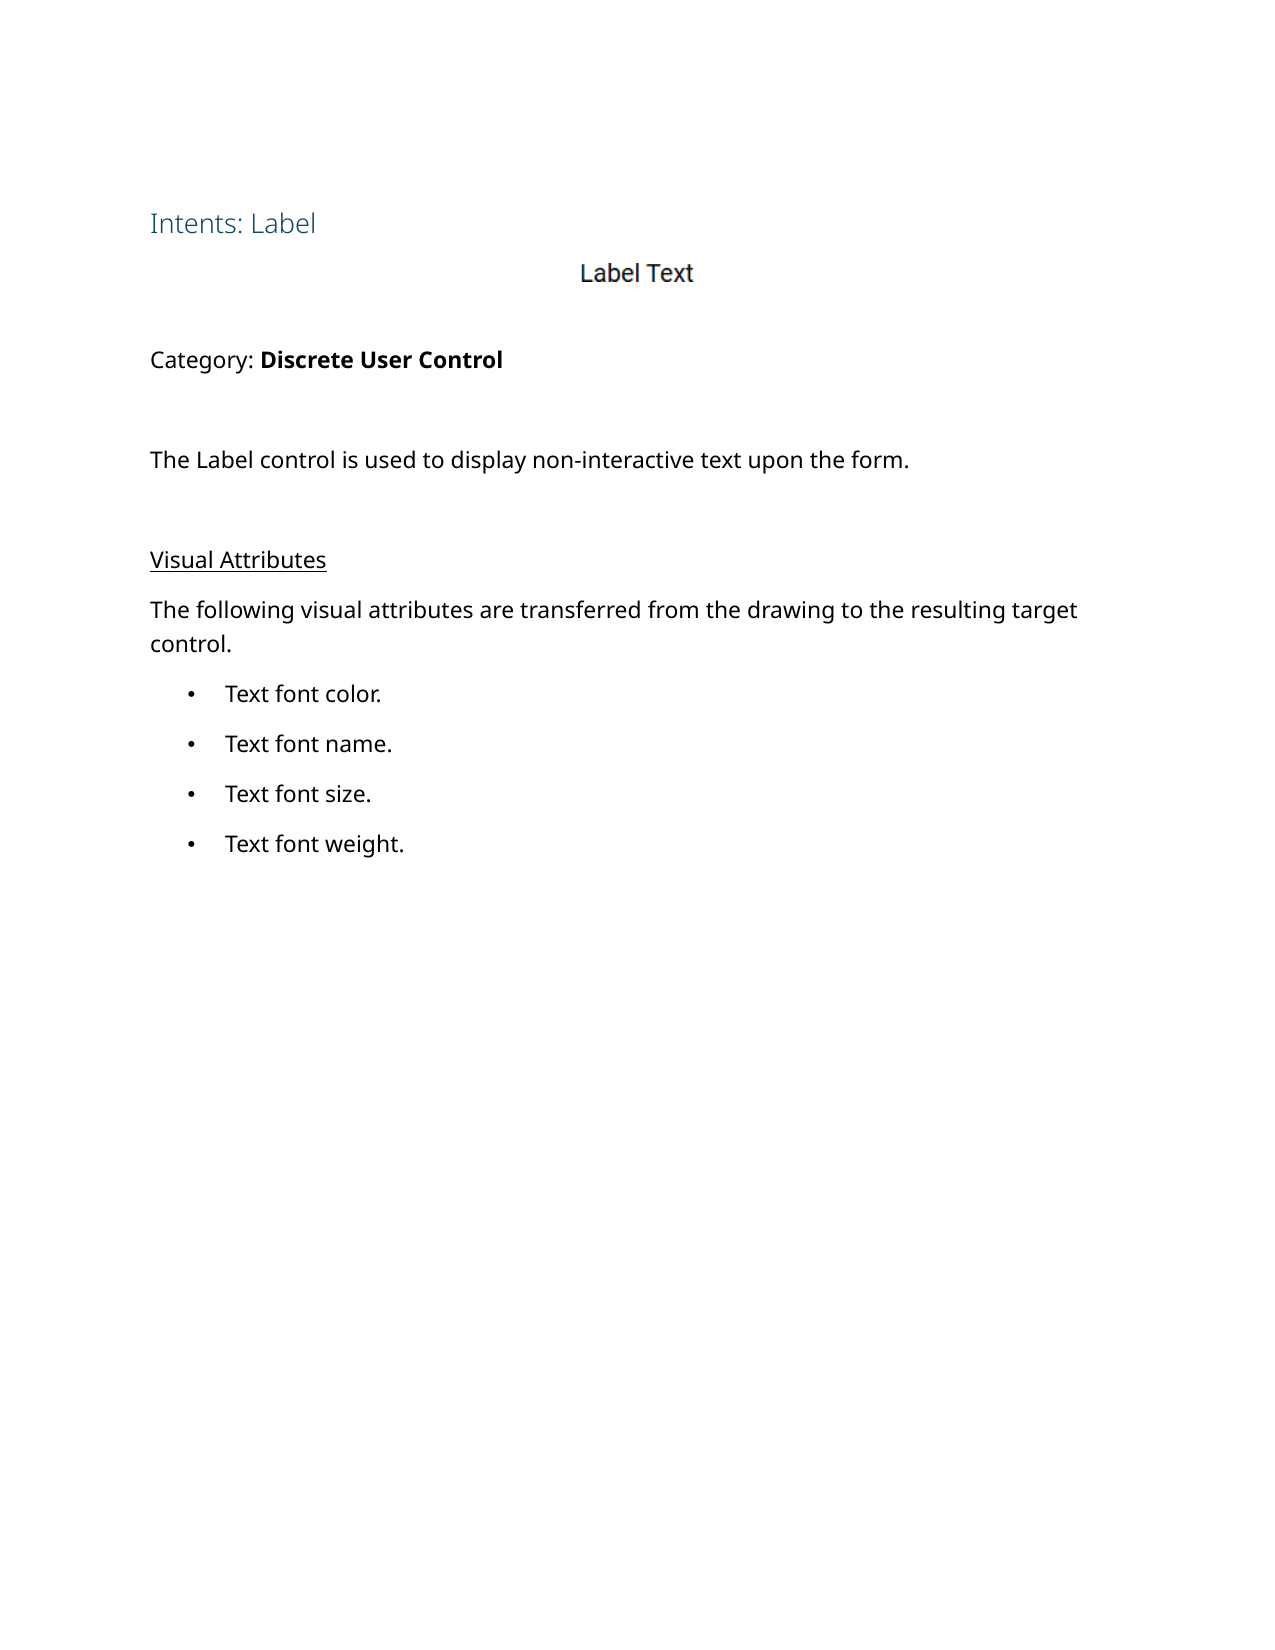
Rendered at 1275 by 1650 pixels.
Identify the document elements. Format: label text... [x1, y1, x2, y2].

list Text font weight. [187, 828, 1125, 859]
picture [581, 263, 694, 282]
text Category: Discrete User Control [150, 344, 1125, 375]
list Text font size. [187, 778, 1125, 809]
list Text font color. [187, 678, 1125, 709]
list Text font name. [187, 728, 1125, 759]
text Visual Attributes [150, 544, 1125, 576]
subtitle Intents: Label [150, 204, 1125, 241]
text The Label control is used to display non-interactive text upon the form. [150, 444, 1125, 475]
text The following visual attributes are transferred from the drawing to the resulting target control. [150, 594, 1125, 659]
